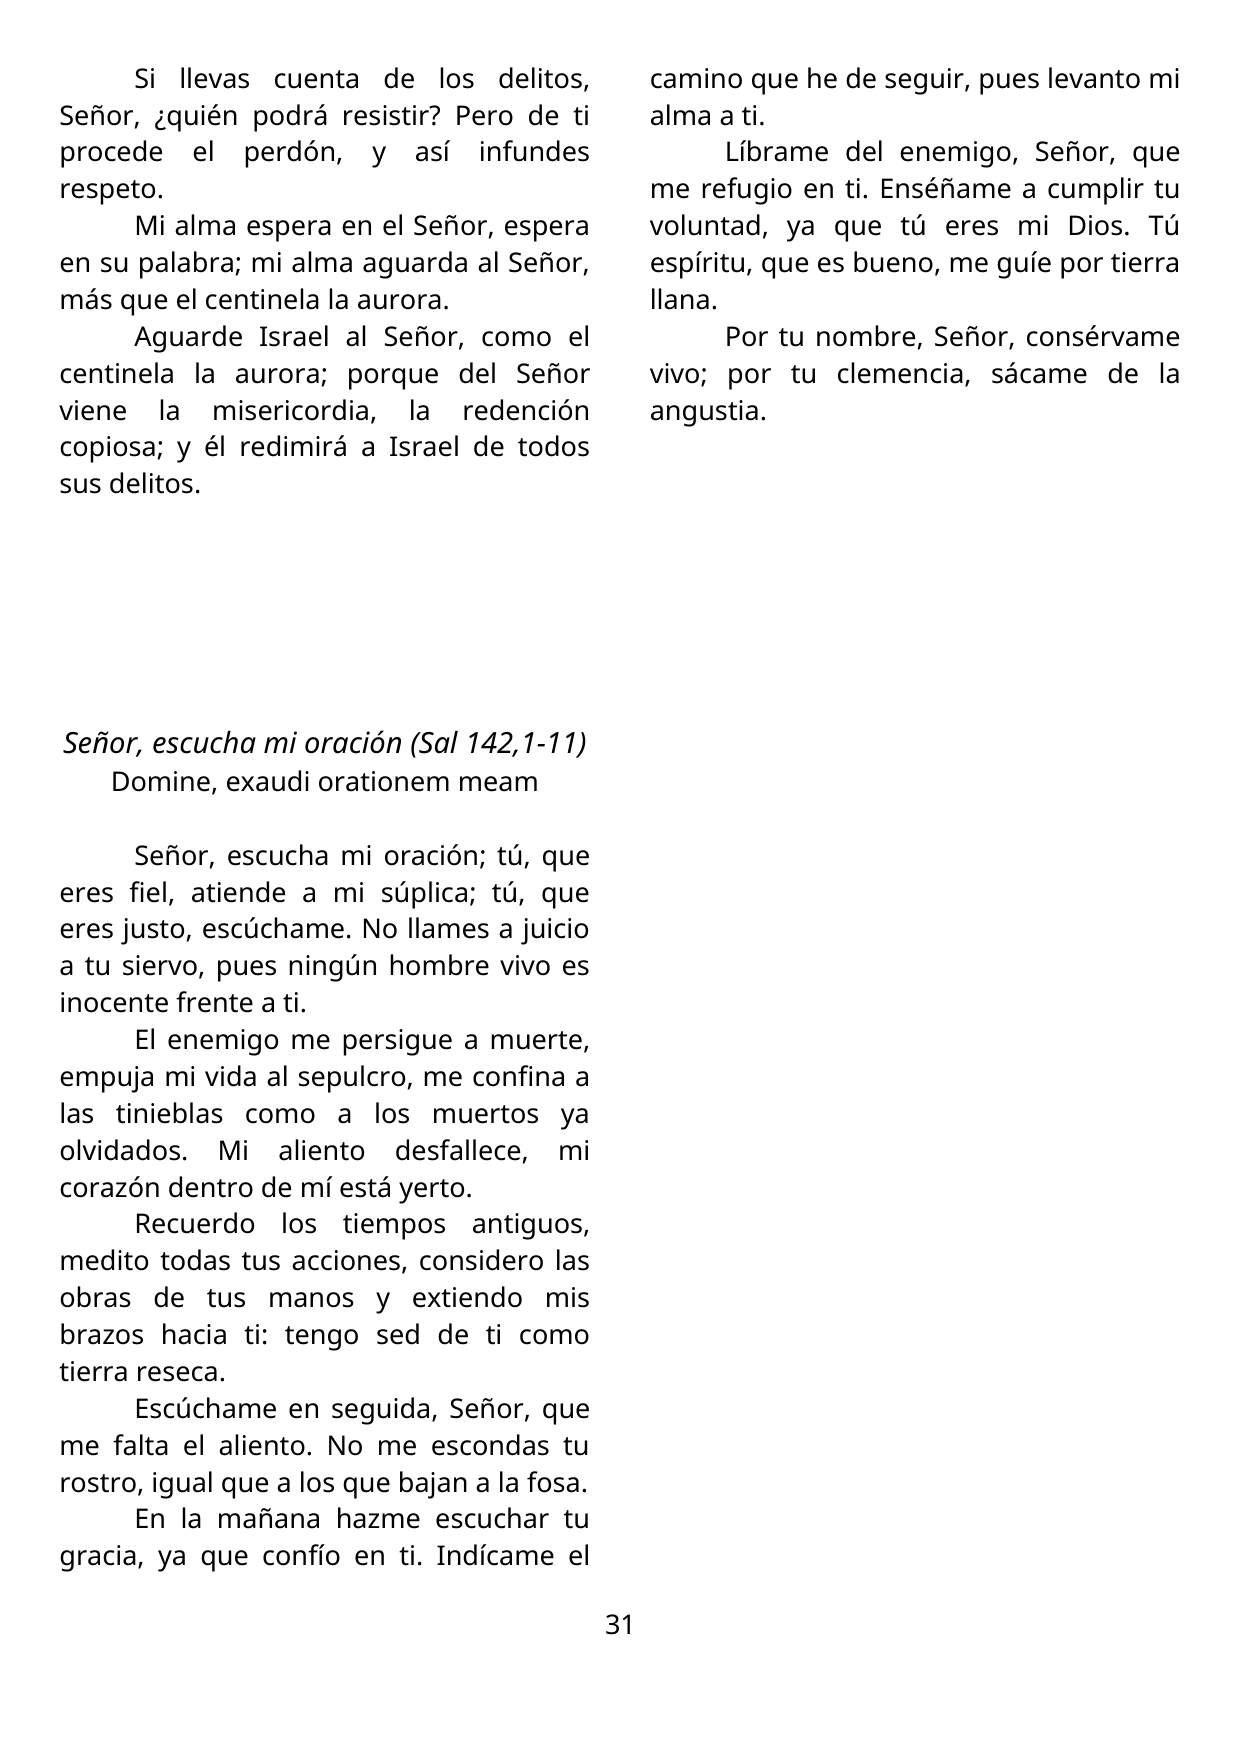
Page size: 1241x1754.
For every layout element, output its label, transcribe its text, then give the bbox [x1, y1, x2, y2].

subtitle El enemigo me persigue a muerte, empuja mi vida al sepulcro, me confina a las tinieblas como a los muertos ya olvidados. Mi aliento desfallece, mi corazón dentro de mí está yerto. [59, 1021, 591, 1205]
subtitle Líbrame del enemigo, Señor, que me refugio en ti. Enséñame a cumplir tu voluntad, ya que tú eres mi Dios. Tú espíritu, que es bueno, me guíe por tierra llana. [649, 133, 1181, 317]
subtitle Aguarde Israel al Señor, como el centinela la aurora; porque del Señor viene la misericordia, la redención copiosa; y él redimirá a Israel de todos sus delitos. [59, 317, 591, 502]
subtitle Mi alma espera en el Señor, espera en su palabra; mi alma aguarda al Señor, más que el centinela la aurora. [59, 207, 591, 317]
subtitle Si llevas cuenta de los delitos, Señor, ¿quién podrá resistir? Pero de ti procede el perdón, y así infundes respeto. [59, 59, 591, 207]
subtitle Escúchame en seguida, Señor, que me falta el aliento. No me escondas tu rostro, igual que a los que bajan a la fosa. [59, 1389, 591, 1500]
subtitle En la mañana hazme escuchar tu gracia, ya que confío en ti. Indícame el [59, 1500, 591, 1574]
subtitle Por tu nombre, Señor, consérvame vivo; por tu clemencia, sácame de la angustia. [649, 317, 1181, 428]
subtitle Recuerdo los tiempos antiguos, medito todas tus acciones, considero las obras de tus manos y extiendo mis brazos hacia ti: tengo sed de ti como tierra reseca. [59, 1205, 591, 1389]
subtitle camino que he de seguir, pues levanto mi alma a ti. [649, 59, 1181, 133]
subtitle Señor, escucha mi oración; tú, que eres fiel, atiende a mi súplica; tú, que eres justo, escúchame. No llames a juicio a tu siervo, pues ningún hombre vivo es inocente frente a ti. [59, 836, 591, 1021]
subtitle Domine, exaudi orationem meam [59, 762, 591, 799]
subtitle Señor, escucha mi oración (Sal 142,1-11) [59, 723, 591, 762]
